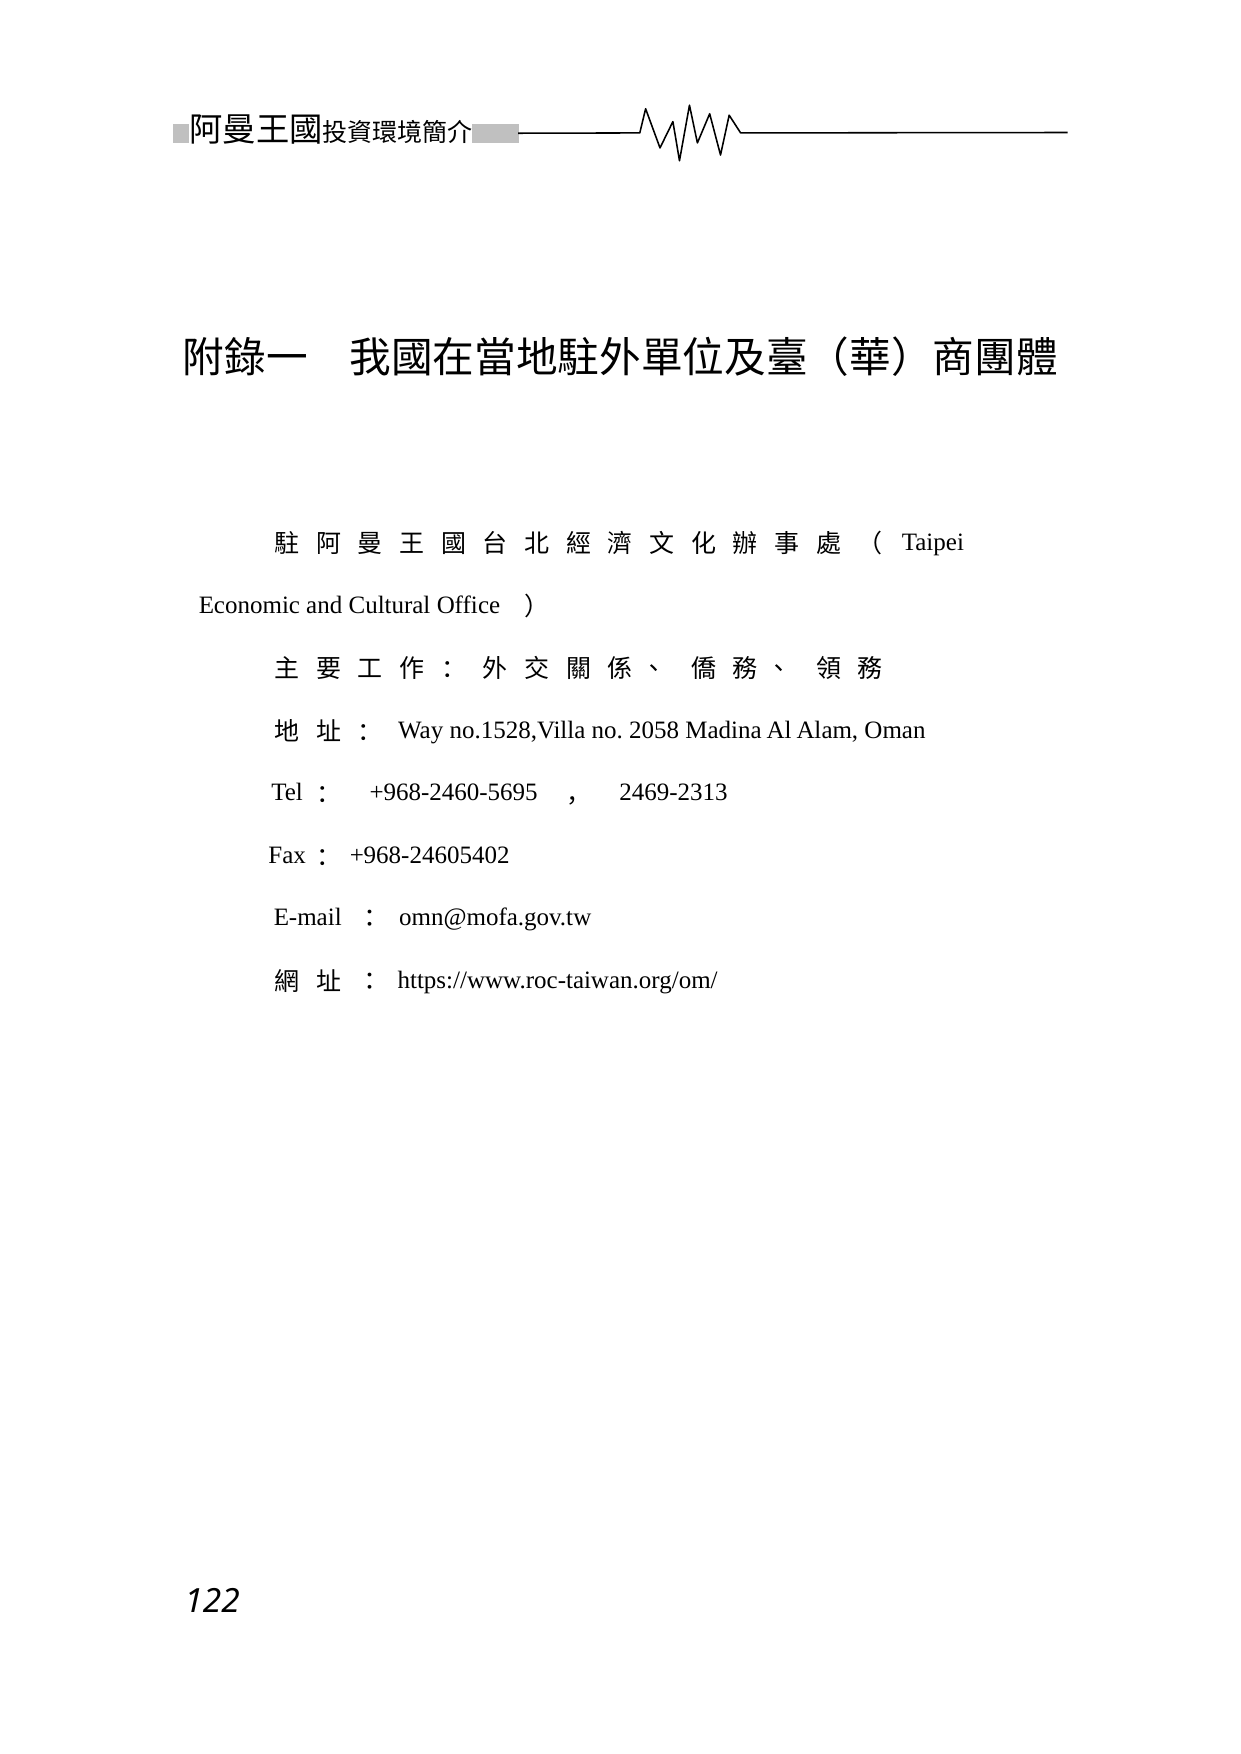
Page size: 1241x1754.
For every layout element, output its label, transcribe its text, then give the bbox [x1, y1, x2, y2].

text 附錄一 我國在當地駐外單位及臺（華）商團體 [183, 313, 1058, 375]
text 地址：Way no.1528,Villa no. 2058 Madina Al Alam, Oman [183, 688, 1058, 750]
text 主要工作：外交關係、僑務、領務 [183, 625, 1058, 688]
text 駐阿曼王國台北經濟文化辦事處（Taipei Economic and Cultural Office） [183, 500, 1058, 625]
text 網址：https://www.roc-taiwan.org/om/ [183, 938, 1058, 1000]
text Tel：+968-2460-5695，2469-2313 [183, 750, 1058, 813]
text Fax：+968-24605402 [183, 813, 1058, 875]
text E-mail：omn@mofa.gov.tw [183, 875, 1058, 938]
